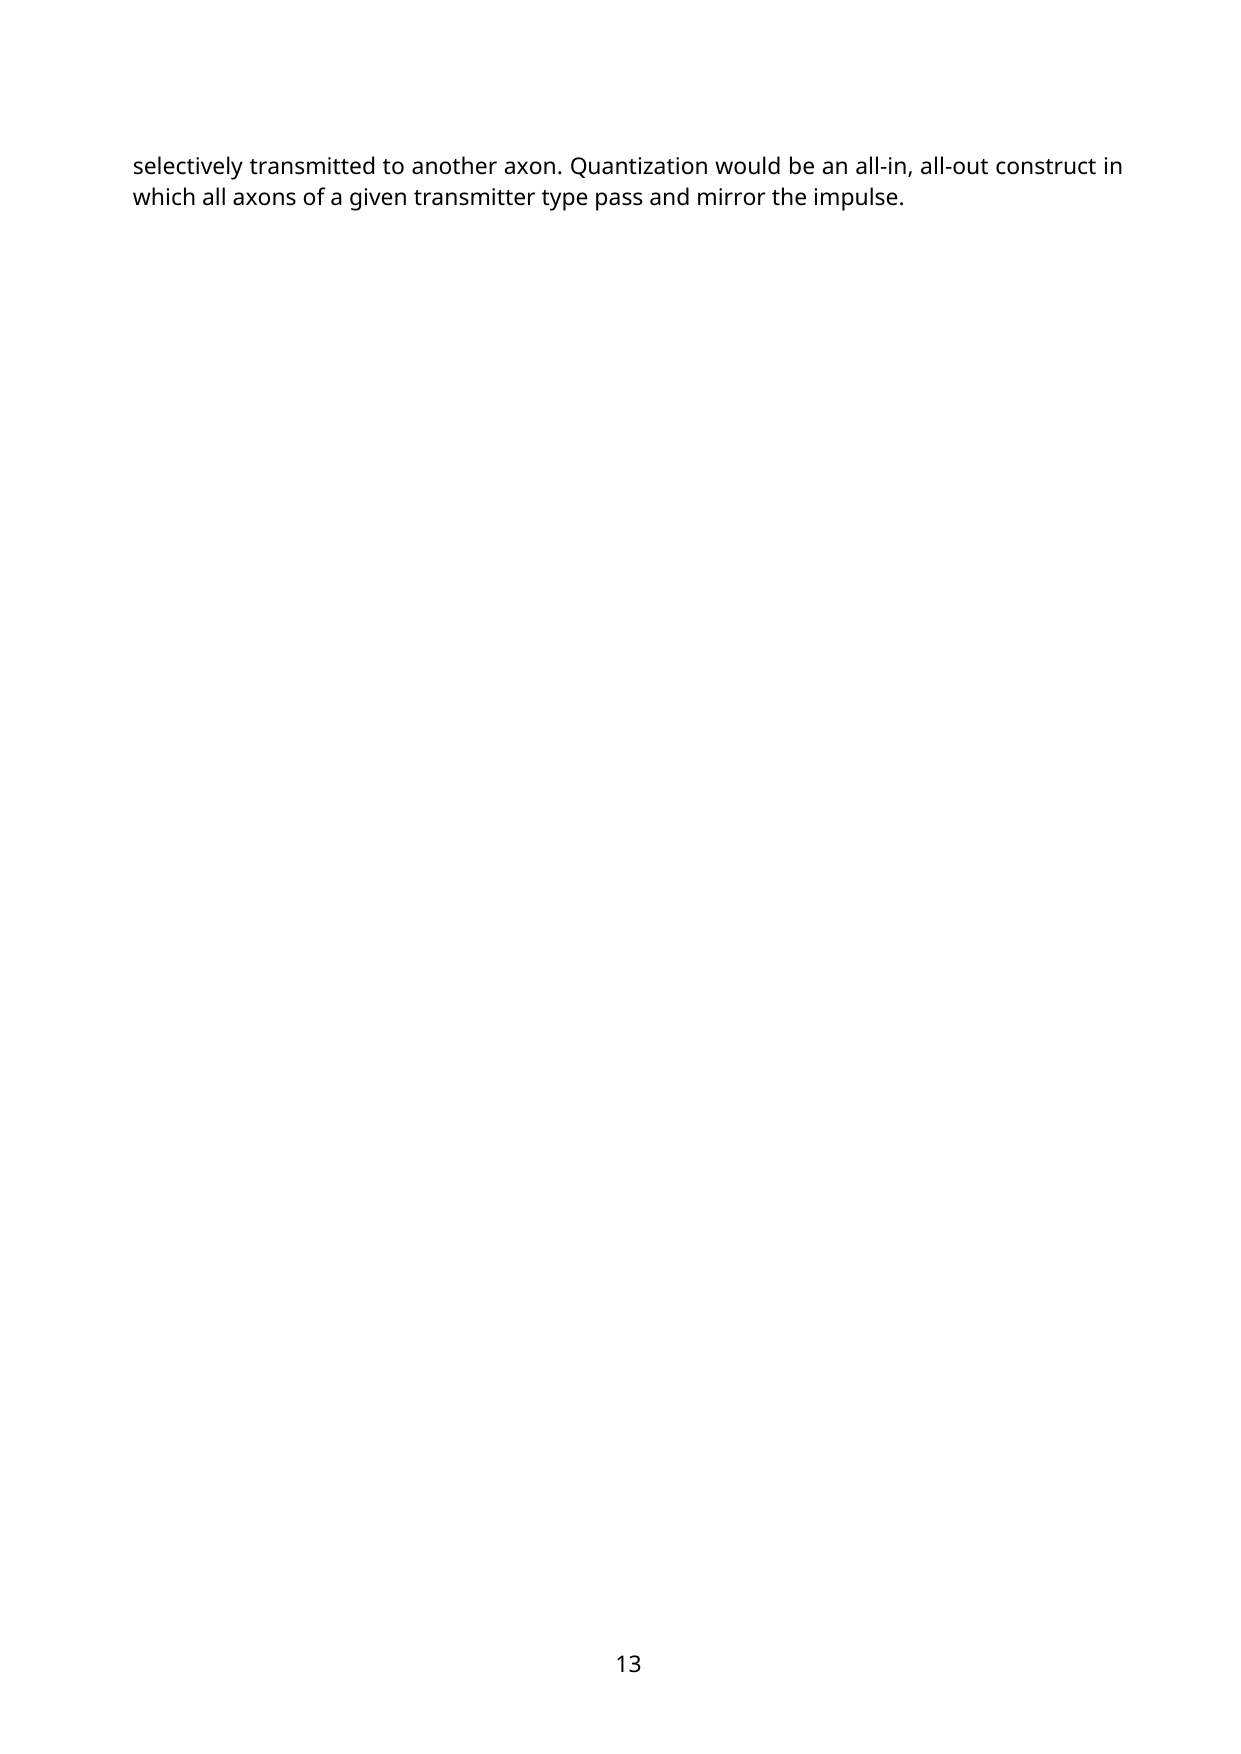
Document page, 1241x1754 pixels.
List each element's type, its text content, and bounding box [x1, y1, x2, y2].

text selectively transmitted to another axon. Quantization would be an all-in, all-out construct in which all axons of a given transmitter type pass and mirror the impulse. [133, 150, 1124, 212]
